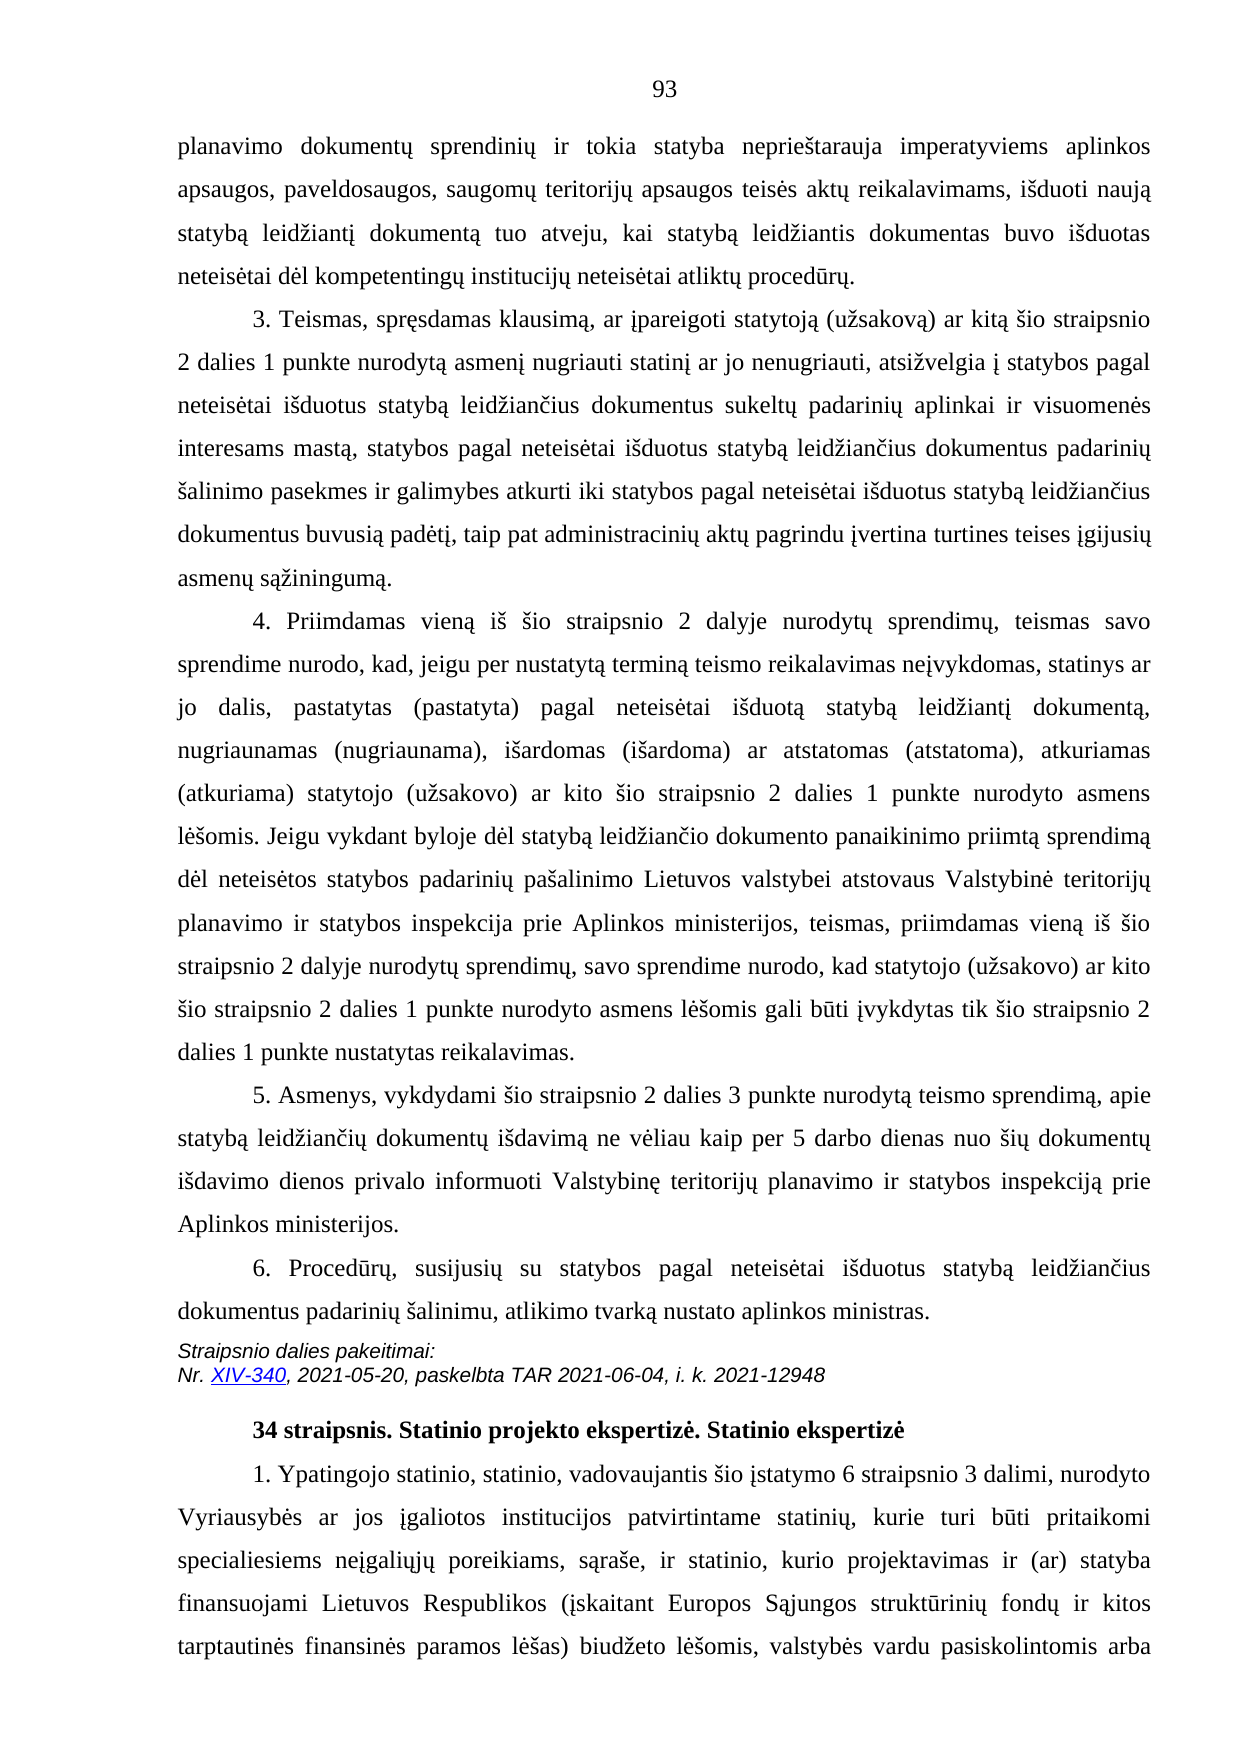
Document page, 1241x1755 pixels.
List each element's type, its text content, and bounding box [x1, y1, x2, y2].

text 34 straipsnis. Statinio projekto ekspertizė. Statinio ekspertizė [177, 1416, 1152, 1444]
text Nr. XIV-340, 2021-05-20, paskelbta TAR 2021-06-04, i. k. 2021-12948 [177, 1363, 1152, 1387]
text planavimo dokumentų sprendinių ir tokia statyba neprieštarauja imperatyviems aplinkos apsaugos, paveldosaugos, saugomų teritorijų apsaugos teisės aktų reikalavimams, išduoti naują statybą leidžiantį dokumentą tuo atveju, kai statybą leidžiantis dokumentas buvo išduotas neteisėtai dėl kompetentingų institucijų neteisėtai atliktų procedūrų. [177, 131, 1152, 289]
text Straipsnio dalies pakeitimai: [177, 1339, 1152, 1363]
text 6. Procedūrų, susijusių su statybos pagal neteisėtai išduotus statybą leidžiančius dokumentus padarinių šalinimu, atlikimo tvarką nustato aplinkos ministras. [177, 1253, 1152, 1324]
text 4. Priimdamas vieną iš šio straipsnio 2 dalyje nurodytų sprendimų, teismas savo sprendime nurodo, kad, jeigu per nustatytą terminą teismo reikalavimas neįvykdomas, statinys ar jo dalis, pastatytas (pastatyta) pagal neteisėtai išduotą statybą leidžiantį dokumentą, nugriaunamas (nugriaunama), išardomas (išardoma) ar atstatomas (atstatoma), atkuriamas (atkuriama) statytojo (užsakovo) ar kito šio straipsnio 2 dalies 1 punkte nurodyto asmens lėšomis. Jeigu vykdant byloje dėl statybą leidžiančio dokumento panaikinimo priimtą sprendimą dėl neteisėtos statybos padarinių pašalinimo Lietuvos valstybei atstovaus Valstybinė teritorijų planavimo ir statybos inspekcija prie Aplinkos ministerijos, teismas, priimdamas vieną iš šio straipsnio 2 dalyje nurodytų sprendimų, savo sprendime nurodo, kad statytojo (užsakovo) ar kito šio straipsnio 2 dalies 1 punkte nurodyto asmens lėšomis gali būti įvykdytas tik šio straipsnio 2 dalies 1 punkte nustatytas reikalavimas. [177, 606, 1152, 1066]
text 3. Teismas, spręsdamas klausimą, ar įpareigoti statytoją (užsakovą) ar kitą šio straipsnio 2 dalies 1 punkte nurodytą asmenį nugriauti statinį ar jo nenugriauti, atsižvelgia į statybos pagal neteisėtai išduotus statybą leidžiančius dokumentus sukeltų padarinių aplinkai ir visuomenės interesams mastą, statybos pagal neteisėtai išduotus statybą leidžiančius dokumentus padarinių šalinimo pasekmes ir galimybes atkurti iki statybos pagal neteisėtai išduotus statybą leidžiančius dokumentus buvusią padėtį, taip pat administracinių aktų pagrindu įvertina turtines teises įgijusių asmenų sąžiningumą. [177, 304, 1152, 591]
text 1. Ypatingojo statinio, statinio, vadovaujantis šio įstatymo 6 straipsnio 3 dalimi, nurodyto Vyriausybės ar jos įgaliotos institucijos patvirtintame statinių, kurie turi būti pritaikomi specialiesiems neįgaliųjų poreikiams, sąraše, ir statinio, kurio projektavimas ir (ar) statyba finansuojami Lietuvos Respublikos (įskaitant Europos Sąjungos struktūrinių fondų ir kitos tarptautinės finansinės paramos lėšas) biudžeto lėšomis, valstybės vardu pasiskolintomis arba [177, 1459, 1152, 1660]
text 5. Asmenys, vykdydami šio straipsnio 2 dalies 3 punkte nurodytą teismo sprendimą, apie statybą leidžiančių dokumentų išdavimą ne vėliau kaip per 5 darbo dienas nuo šių dokumentų išdavimo dienos privalo informuoti Valstybinę teritorijų planavimo ir statybos inspekciją prie Aplinkos ministerijos. [177, 1080, 1152, 1238]
